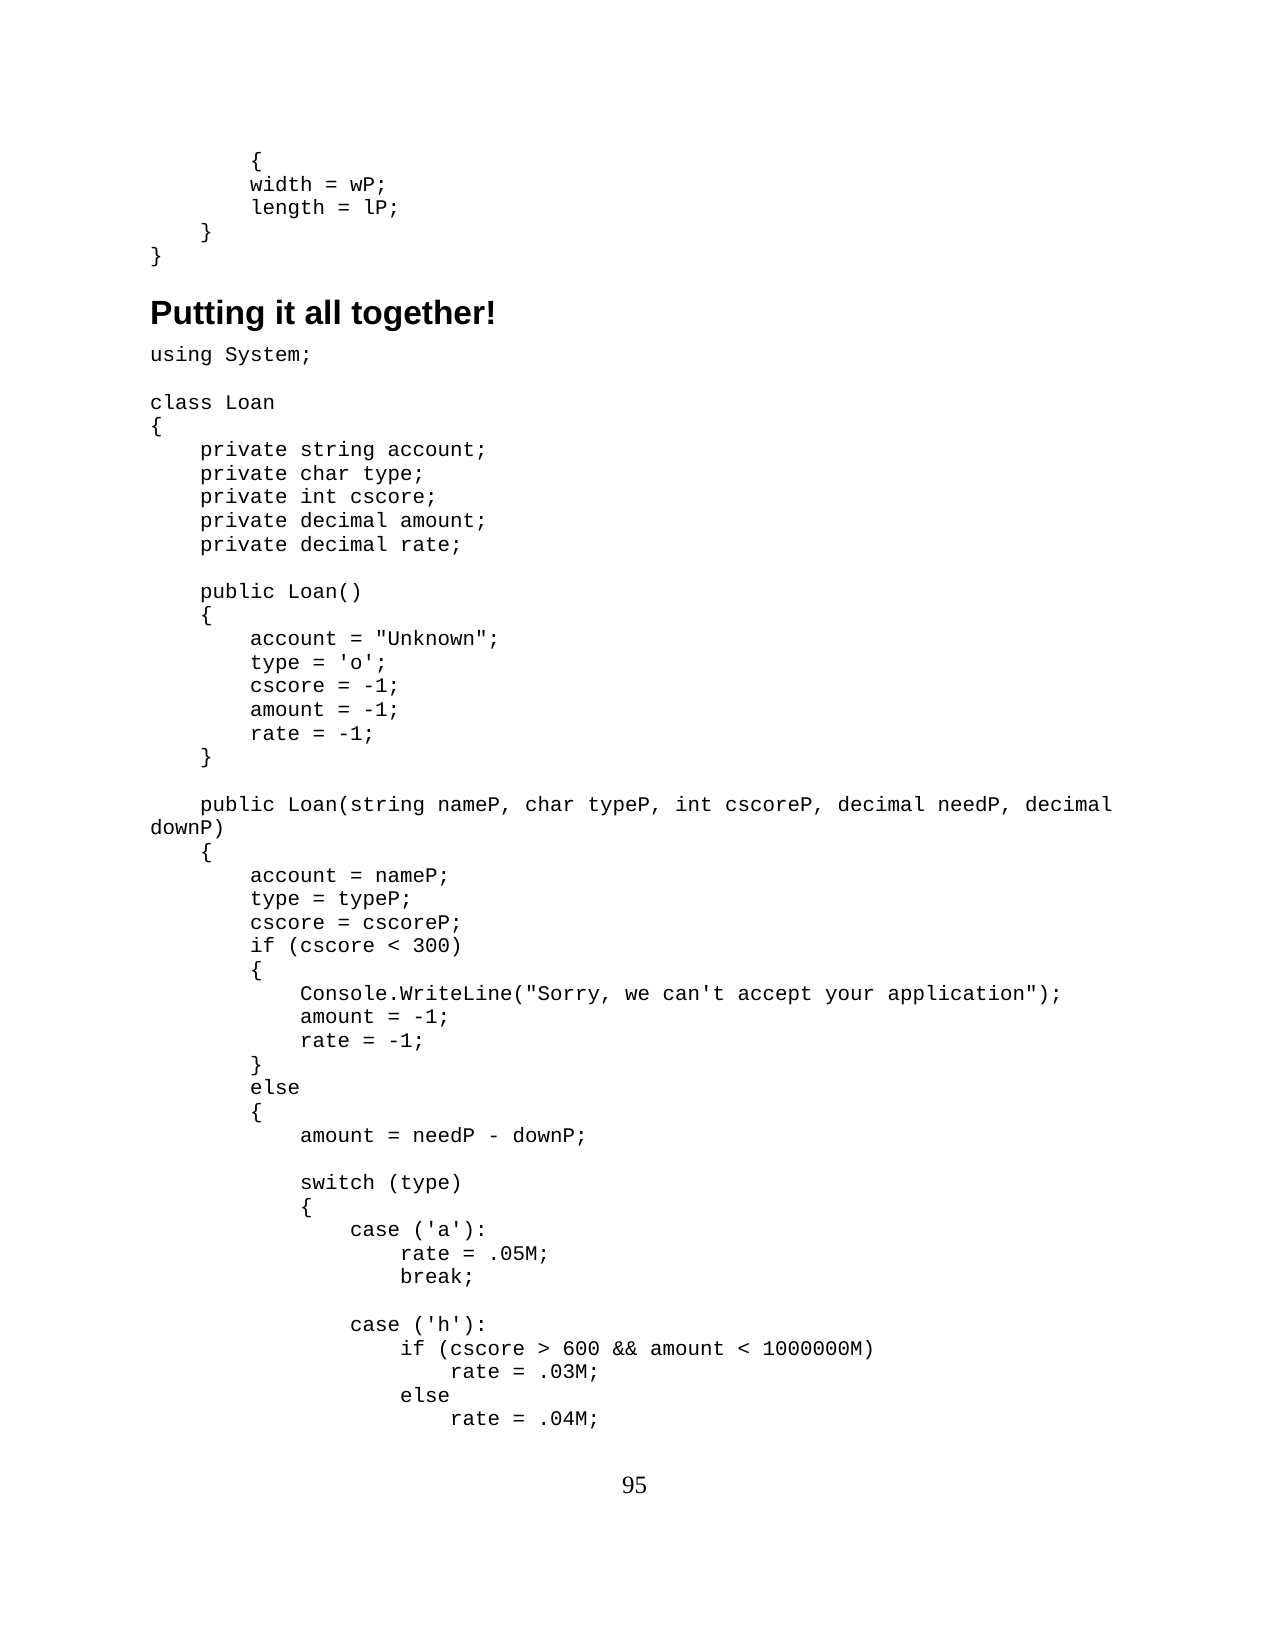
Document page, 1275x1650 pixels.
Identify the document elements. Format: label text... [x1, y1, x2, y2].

text break; [150, 1267, 1125, 1290]
text public Loan(string nameP, char typeP, int cscoreP, decimal needP, decimal downP) [150, 794, 1125, 841]
text type = typeP; [150, 888, 1125, 912]
text } [150, 221, 1125, 244]
text rate = .05M; [150, 1243, 1125, 1267]
text { [150, 150, 1125, 174]
text private decimal rate; [150, 533, 1125, 557]
text else [150, 1077, 1125, 1101]
text } [150, 244, 1125, 268]
text length = lP; [150, 197, 1125, 221]
text case ('a'): [150, 1219, 1125, 1243]
text private string account; [150, 439, 1125, 463]
text private decimal amount; [150, 510, 1125, 533]
text rate = .04M; [150, 1408, 1125, 1432]
subtitle Putting it all together! [150, 293, 1125, 332]
text amount = needP - downP; [150, 1125, 1125, 1148]
text { [150, 1196, 1125, 1219]
text cscore = -1; [150, 675, 1125, 699]
text private int cscore; [150, 486, 1125, 510]
text } [150, 746, 1125, 770]
text amount = -1; [150, 699, 1125, 723]
text private char type; [150, 463, 1125, 486]
text rate = .03M; [150, 1361, 1125, 1385]
text case ('h'): [150, 1314, 1125, 1337]
text rate = -1; [150, 723, 1125, 746]
text cscore = cscoreP; [150, 912, 1125, 936]
text class Loan [150, 392, 1125, 415]
text Console.WriteLine("Sorry, we can't accept your application"); [150, 983, 1125, 1006]
text { [150, 415, 1125, 439]
text width = wP; [150, 174, 1125, 197]
text using System; [150, 344, 1125, 368]
text } [150, 1054, 1125, 1077]
text account = "Unknown"; [150, 628, 1125, 652]
text if (cscore < 300) [150, 936, 1125, 959]
text else [150, 1385, 1125, 1408]
text public Loan() [150, 581, 1125, 604]
text { [150, 604, 1125, 628]
text account = nameP; [150, 864, 1125, 888]
text { [150, 1101, 1125, 1125]
text rate = -1; [150, 1030, 1125, 1054]
text amount = -1; [150, 1006, 1125, 1030]
text switch (type) [150, 1172, 1125, 1196]
text if (cscore > 600 && amount < 1000000M) [150, 1337, 1125, 1361]
text { [150, 841, 1125, 864]
text type = 'o'; [150, 652, 1125, 675]
text { [150, 959, 1125, 983]
